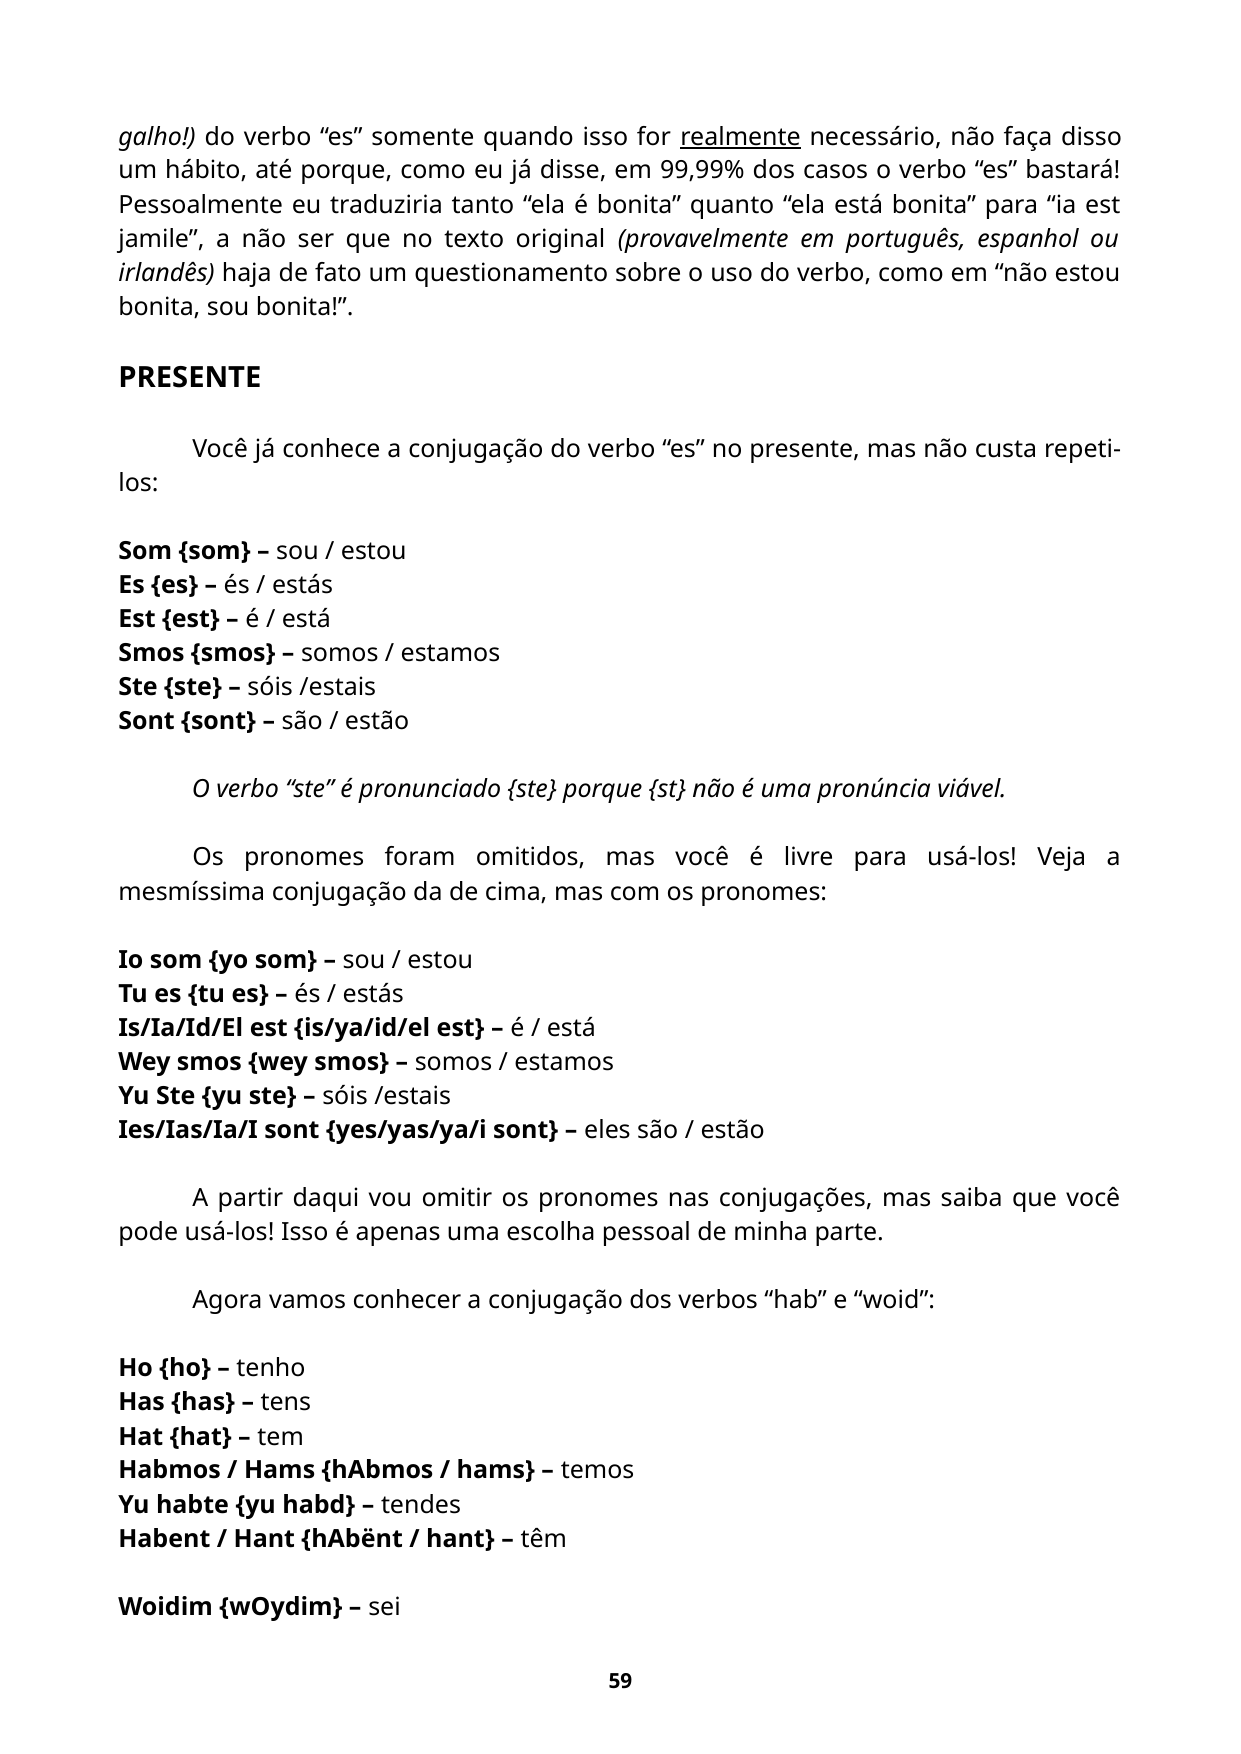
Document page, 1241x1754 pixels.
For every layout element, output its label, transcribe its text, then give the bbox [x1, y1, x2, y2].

text Som {som} – sou / estou [118, 532, 1122, 567]
text Es {es} – és / estás [118, 567, 1122, 601]
text Has {has} – tens [118, 1384, 1122, 1418]
subtitle PRESENTE [118, 357, 1122, 396]
text Habmos / Hams {hAbmos / hams} – temos [118, 1452, 1122, 1486]
text Os pronomes foram omitidos, mas você é livre para usá-los! Veja a mesmíssima conjugação da de cima, mas com os pronomes: [118, 839, 1122, 907]
text A partir daqui vou omitir os pronomes nas conjugações, mas saiba que você pode usá-los! Isso é apenas uma escolha pessoal de minha parte. [118, 1180, 1122, 1248]
text Io som {yo som} – sou / estou [118, 941, 1122, 975]
text Yu Ste {yu ste} – sóis /estais [118, 1077, 1122, 1112]
text Ho {ho} – tenho [118, 1350, 1122, 1384]
text Agora vamos conhecer a conjugação dos verbos “hab” e “woid”: [118, 1282, 1122, 1316]
text galho!) do verbo “es” somente quando isso for realmente necessário, não faça disso um hábito, até porque, como eu já disse, em 99,99% dos casos o verbo “es” bastará! Pessoalmente eu traduziria tanto “ela é bonita” quanto “ela está bonita” para “ia est jamile”, a não ser que no texto original (provavelmente em português, espanhol ou irlandês) haja de fato um questionamento sobre o uso do verbo, como em “não estou bonita, sou bonita!”. [118, 118, 1122, 322]
text Habent / Hant {hAbënt / hant} – têm [118, 1520, 1122, 1554]
text Smos {smos} – somos / estamos [118, 635, 1122, 669]
text Você já conhece a conjugação do verbo “es” no presente, mas não custa repeti-los: [118, 430, 1122, 498]
text Ste {ste} – sóis /estais [118, 669, 1122, 703]
text Woidim {wOydim} – sei [118, 1588, 1122, 1622]
text Tu es {tu es} – és / estás [118, 975, 1122, 1009]
text Yu habte {yu habd} – tendes [118, 1486, 1122, 1520]
text Hat {hat} – tem [118, 1418, 1122, 1452]
text Est {est} – é / está [118, 601, 1122, 635]
text Ies/Ias/Ia/I sont {yes/yas/ya/i sont} – eles são / estão [118, 1112, 1122, 1146]
text Is/Ia/Id/El est {is/ya/id/el est} – é / está [118, 1009, 1122, 1043]
text Sont {sont} – são / estão [118, 703, 1122, 737]
text Wey smos {wey smos} – somos / estamos [118, 1043, 1122, 1077]
text O verbo “ste” é pronunciado {ste} porque {st} não é uma pronúncia viável. [192, 771, 1122, 805]
